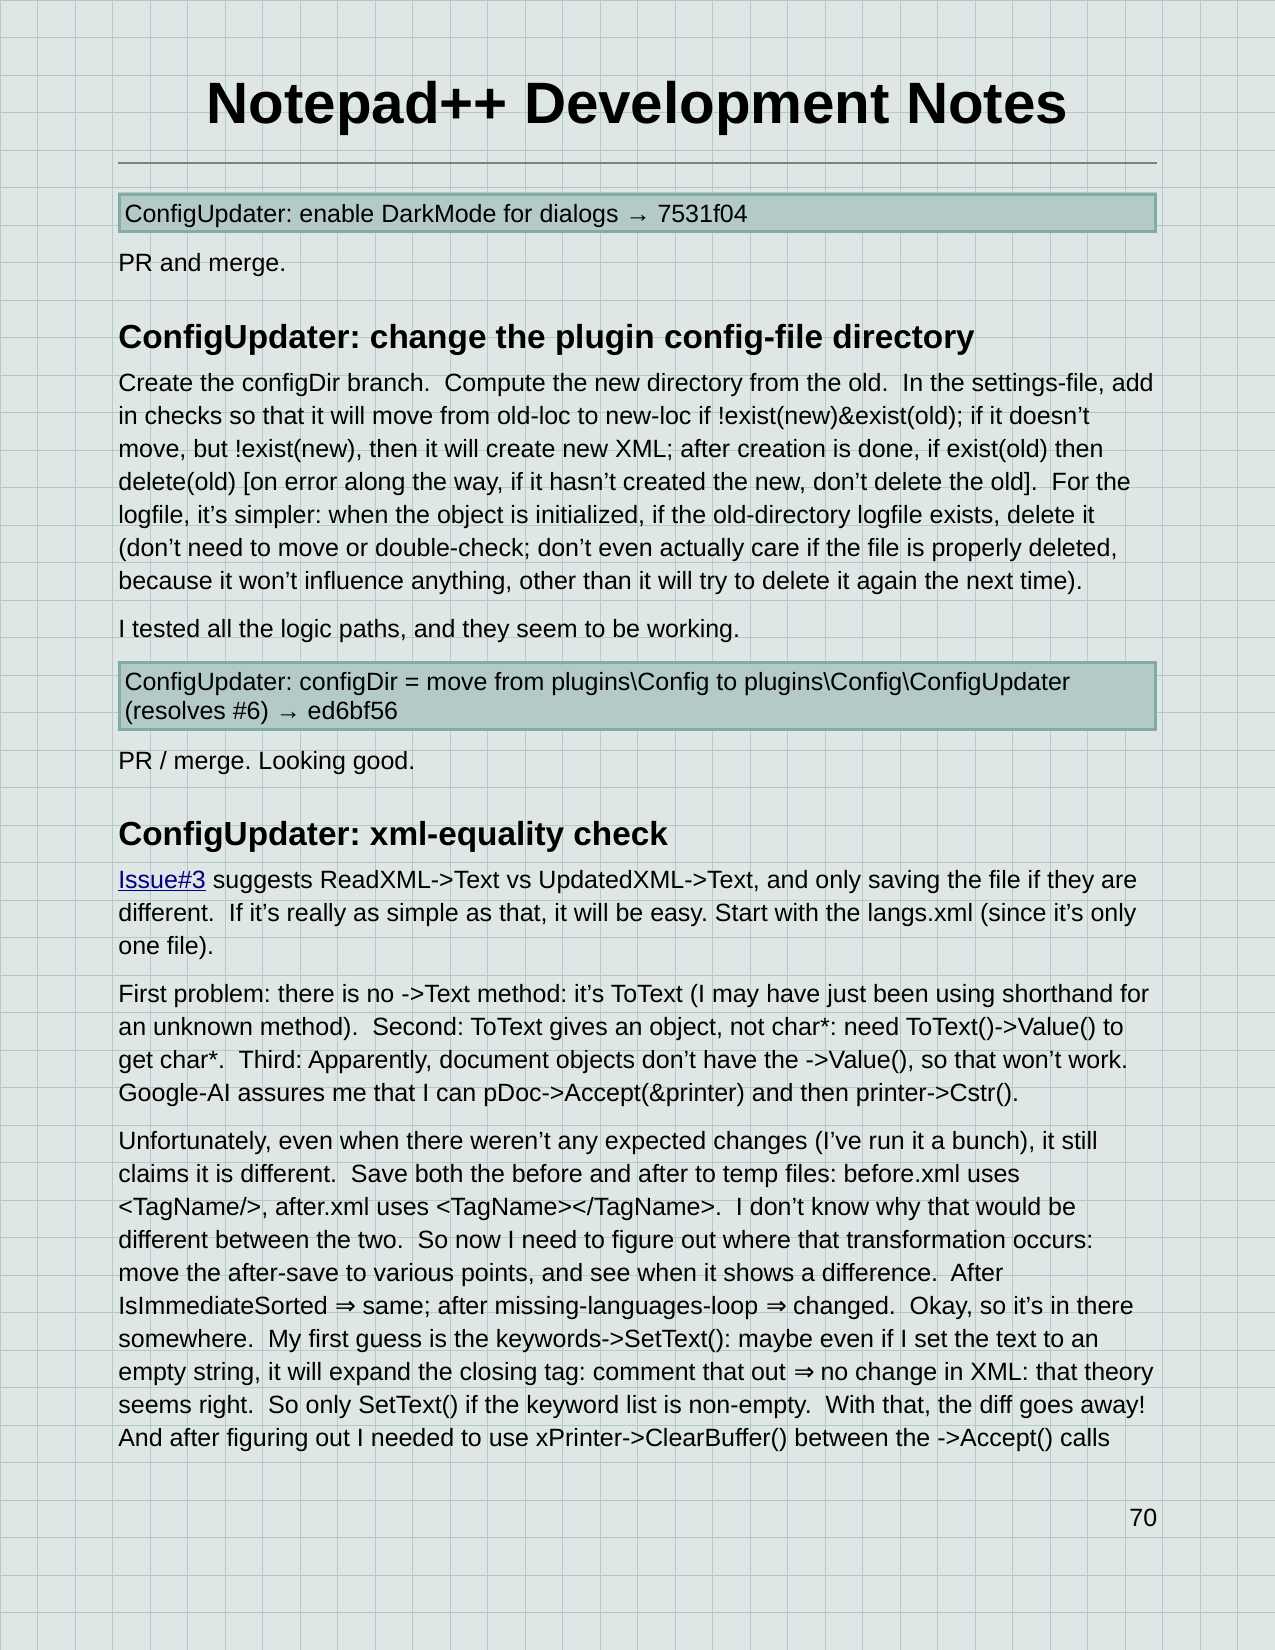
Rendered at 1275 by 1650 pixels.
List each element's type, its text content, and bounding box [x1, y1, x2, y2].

text Issue#3 suggests ReadXML->Text vs UpdatedXML->Text, and only saving the file if they are different. If it’s really as simple as that, it will be easy. Start with the langs.xml (since it’s only one file). [118, 865, 1157, 960]
text I tested all the logic paths, and they seem to be working. [118, 613, 1157, 642]
text Unfortunately, even when there weren’t any expected changes (I’ve run it a bunch), it still claims it is different. Save both the before and after to temp files: before.xml uses <TagName/>, after.xml uses <TagName></TagName>. I don’t know why that would be different between the two. So now I need to figure out where that transformation occurs: move the after-save to various points, and see when it shows a difference. After IsImmediateSorted ⇒ same; after missing-languages-loop ⇒ changed. Okay, so it’s in there somewhere. My first guess is the keywords->SetText(): maybe even if I set the text to an empty string, it will expand the closing tag: comment that out ⇒ no change in XML: that theory seems right. So only SetText() if the keyword list is non-empty. With that, the diff goes away! And after figuring out I needed to use xPrinter->ClearBuffer() between the ->Accept() calls [118, 1126, 1157, 1452]
subtitle ConfigUpdater: xml-equality check [118, 814, 1157, 853]
subtitle ConfigUpdater: change the plugin config-file directory [118, 317, 1157, 355]
text ConfigUpdater: enable DarkMode for dialogs → 7531f04 [121, 196, 1154, 230]
text PR and merge. [118, 248, 1157, 277]
text Create the configDir branch. Compute the new directory from the old. In the settings-file, add in checks so that it will move from old-loc to new-loc if !exist(new)&exist(old); if it doesn’t move, but !exist(new), then it will create new XML; after creation is done, if exist(old) then delete(old) [on error along the way, if it hasn’t created the new, don’t delete the old]. For the logfile, it’s simpler: when the object is initialized, if the old-directory logfile exists, delete it (don’t need to move or double-check; don’t even actually care if the file is properly deleted, because it won’t influence anything, other than it will try to delete it again the next time). [118, 368, 1157, 595]
text First problem: there is no ->Text method: it’s ToText (I may have just been using shorthand for an unknown method). Second: ToText gives an object, not char*: need ToText()->Value() to get char*. Third: Apparently, document objects don’t have the ->Value(), so that won’t work. Google-AI assures me that I can pDoc->Accept(&printer) and then printer->Cstr(). [118, 979, 1157, 1107]
text ConfigUpdater: configDir = move from plugins\Config to plugins\Config\ConfigUpdater (resolves #6) → ed6bf56 [121, 664, 1154, 728]
text PR / merge. Looking good. [118, 746, 1157, 775]
